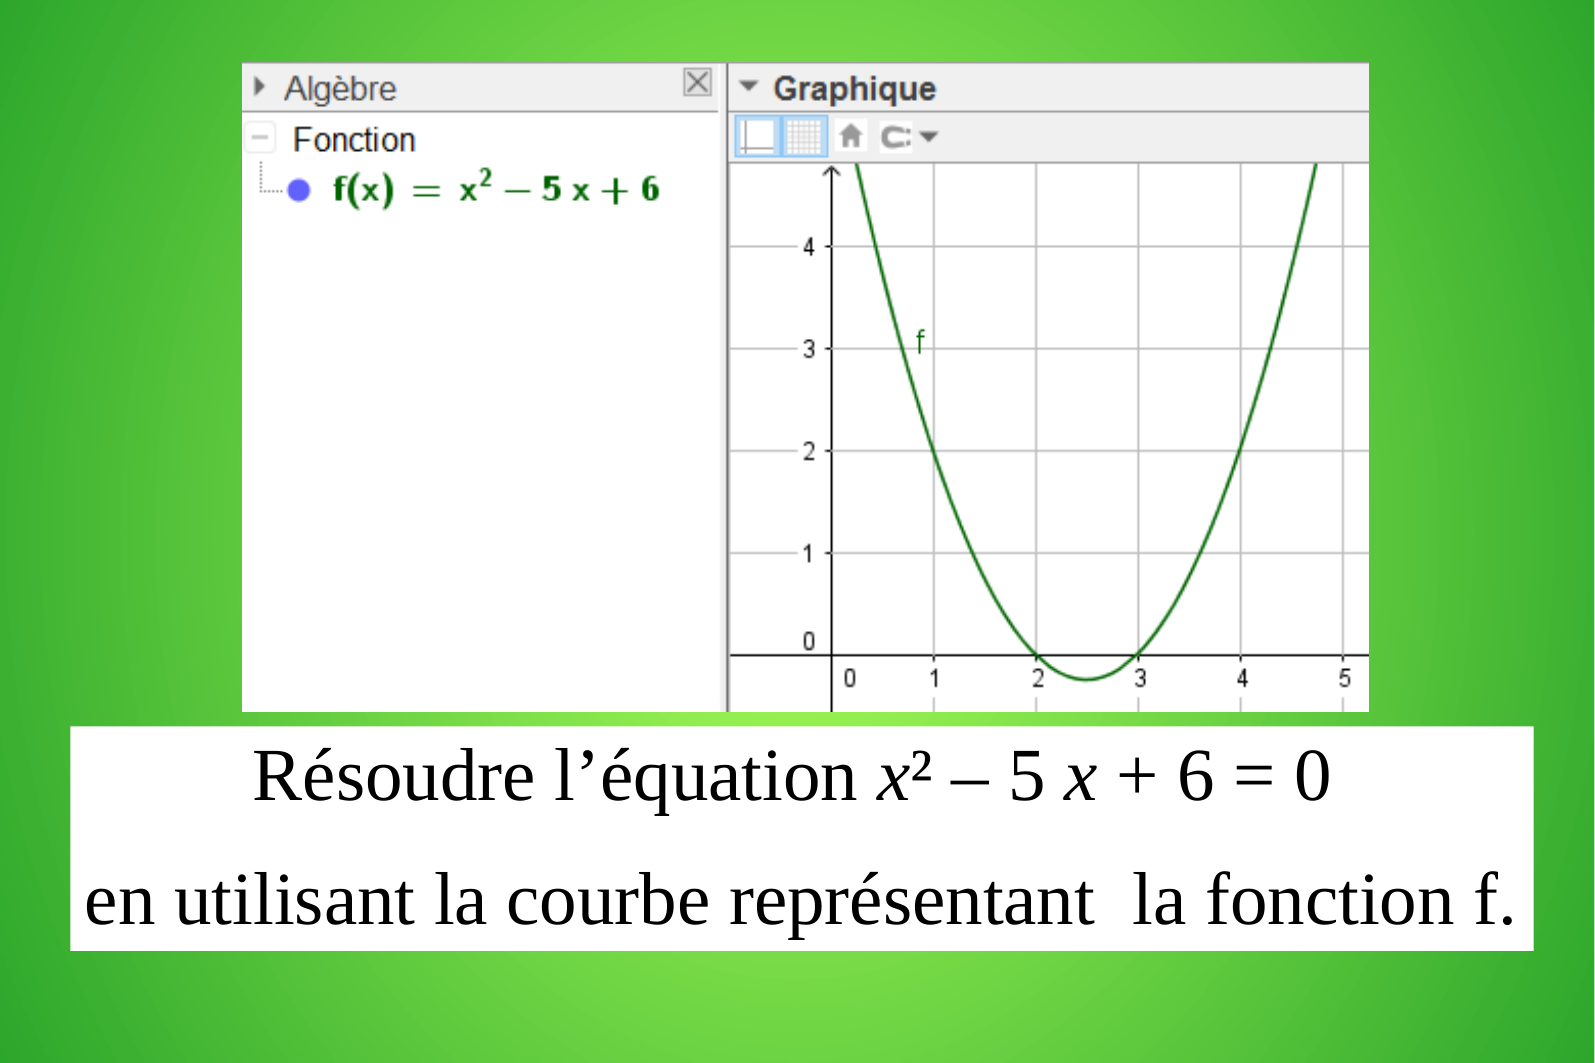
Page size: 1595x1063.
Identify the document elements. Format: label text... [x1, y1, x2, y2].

picture [0, 0, 1595, 1063]
text_box Résoudre l’équation x² – 5 x + 6 = 0 en utilisant la courbe représentant la fonction f. [70, 726, 1534, 951]
